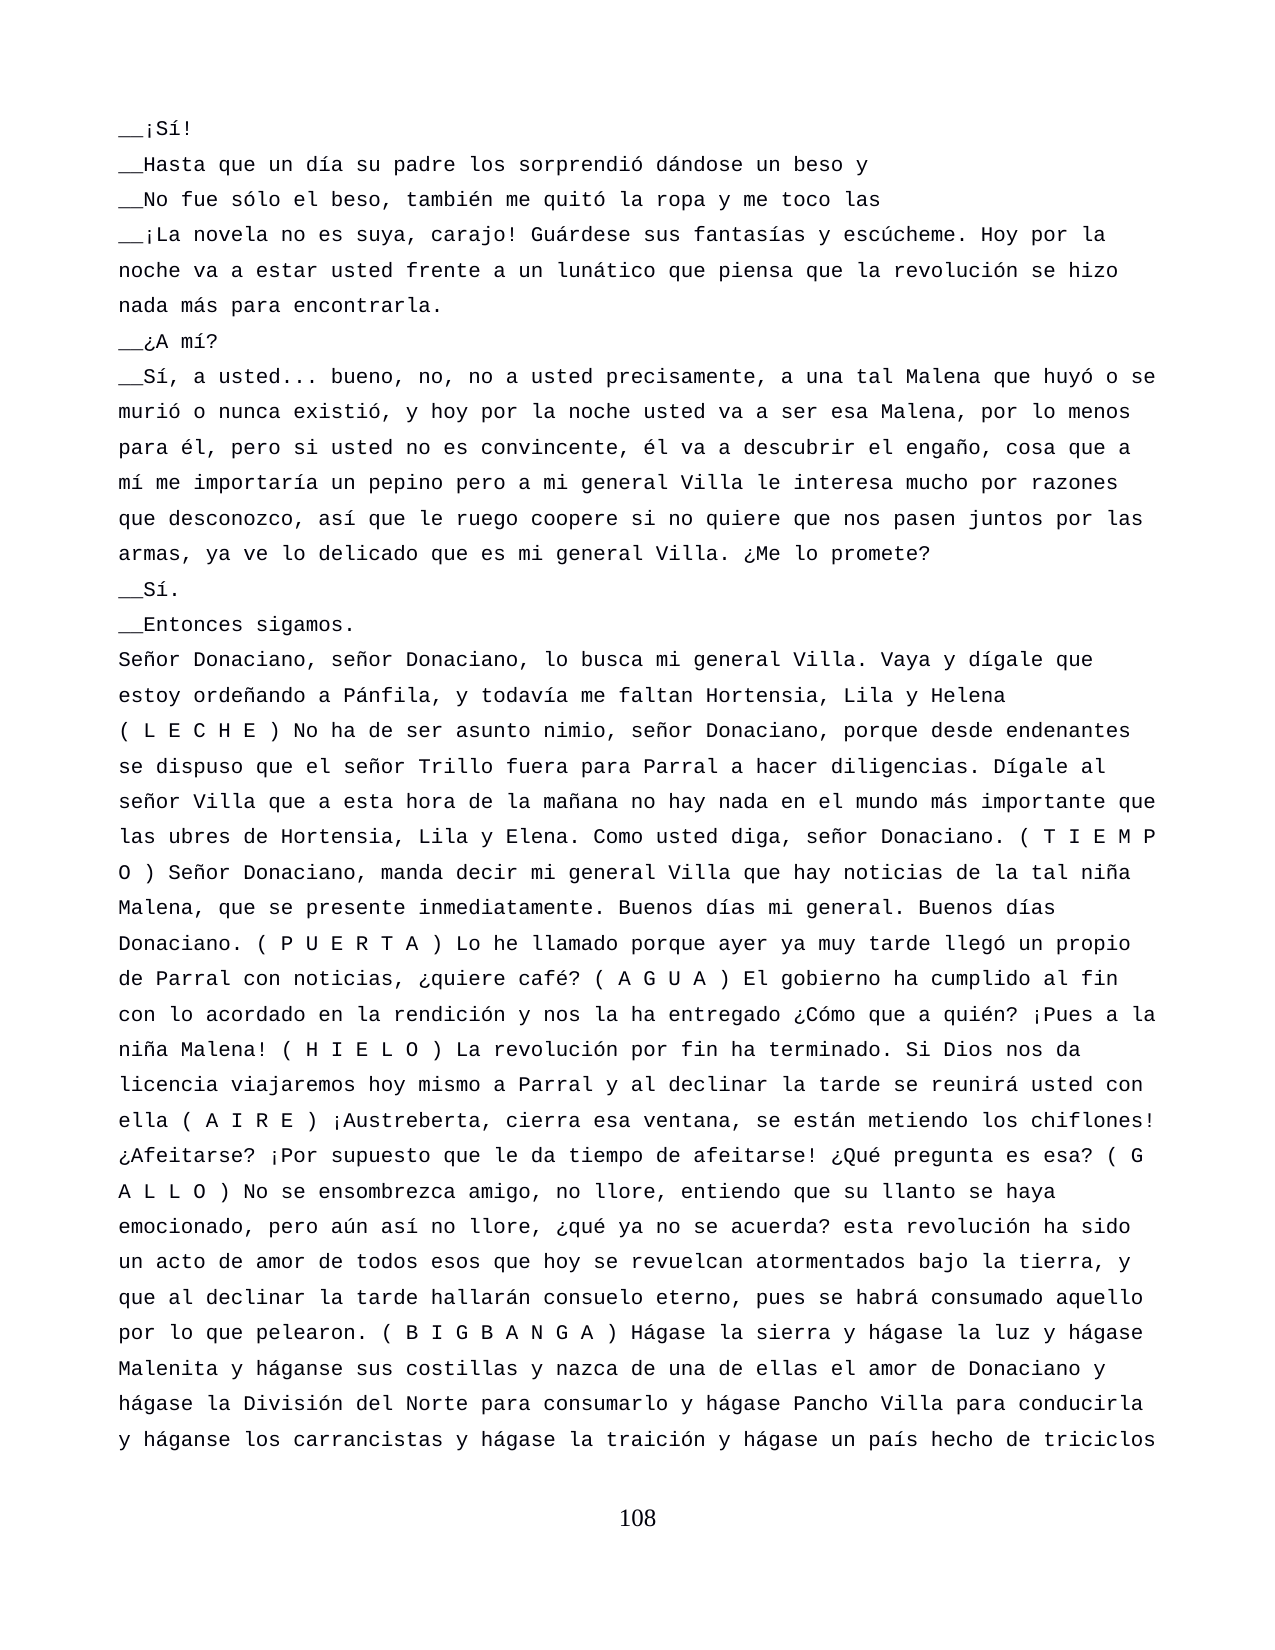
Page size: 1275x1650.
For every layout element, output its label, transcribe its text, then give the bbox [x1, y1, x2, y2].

text __Sí, a usted... bueno, no, no a usted precisamente, a una tal Malena que huyó o se murió o nunca existió, y hoy por la noche usted va a ser esa Malena, por lo menos para él, pero si usted no es convincente, él va a descubrir el engaño, cosa que a mí me importaría un pepino pero a mi general Villa le interesa mucho por razones que desconozco, así que le ruego coopere si no quiere que nos pasen juntos por las armas, ya ve lo delicado que es mi general Villa. ¿Me lo promete? [118, 366, 1157, 567]
text ( L E C H E ) No ha de ser asunto nimio, señor Donaciano, porque desde endenantes se dispuso que el señor Trillo fuera para Parral a hacer diligencias. Dígale al señor Villa que a esta hora de la mañana no hay nada en el mundo más importante que las ubres de Hortensia, Lila y Elena. Como usted diga, señor Donaciano. ( T I E M P O ) Señor Donaciano, manda decir mi general Villa que hay noticias de la tal niña Malena, que se presente inmediatamente. Buenos días mi general. Buenos días Donaciano. ( P U E R T A ) Lo he llamado porque ayer ya muy tarde llegó un propio de Parral con noticias, ¿quiere café? ( A G U A ) El gobierno ha cumplido al fin con lo acordado en la rendición y nos la ha entregado ¿Cómo que a quién? ¡Pues a la niña Malena! ( H I E L O ) La revolución por fin ha terminado. Si Dios nos da licencia viajaremos hoy mismo a Parral y al declinar la tarde se reunirá usted con ella ( A I R E ) ¡Austreberta, cierra esa ventana, se están metiendo los chiflones! ¿Afeitarse? ¡Por supuesto que le da tiempo de afeitarse! ¿Qué pregunta es esa? ( G A L L O ) No se ensombrezca amigo, no llore, entiendo que su llanto se haya emocionado, pero aún así no llore, ¿qué ya no se acuerda? esta revolución ha sido un acto de amor de todos esos que hoy se revuelcan atormentados bajo la tierra, y que al declinar la tarde hallarán consuelo eterno, pues se habrá consumado aquello por lo que pelearon. ( B I G B A N G A ) Hágase la sierra y hágase la luz y hágase Malenita y háganse sus costillas y nazca de una de ellas el amor de Donaciano y hágase la División del Norte para consumarlo y hágase Pancho Villa para conducirla y háganse los carrancistas y hágase la traición y hágase un país hecho de triciclos [118, 720, 1157, 1452]
text __No fue sólo el beso, también me quitó la ropa y me toco las [118, 189, 1157, 213]
text __Hasta que un día su padre los sorprendió dándose un beso y [118, 153, 1157, 177]
text __¿A mí? [118, 331, 1157, 354]
text __Entonces sigamos. [118, 614, 1157, 638]
text Señor Donaciano, señor Donaciano, lo busca mi general Villa. Vaya y dígale que estoy ordeñando a Pánfila, y todavía me faltan Hortensia, Lila y Helena [118, 649, 1157, 708]
text __¡Sí! [118, 118, 1157, 142]
text __¡La novela no es suya, carajo! Guárdese sus fantasías y escúcheme. Hoy por la noche va a estar usted frente a un lunático que piensa que la revolución se hizo nada más para encontrarla. [118, 224, 1157, 319]
text __Sí. [118, 578, 1157, 602]
